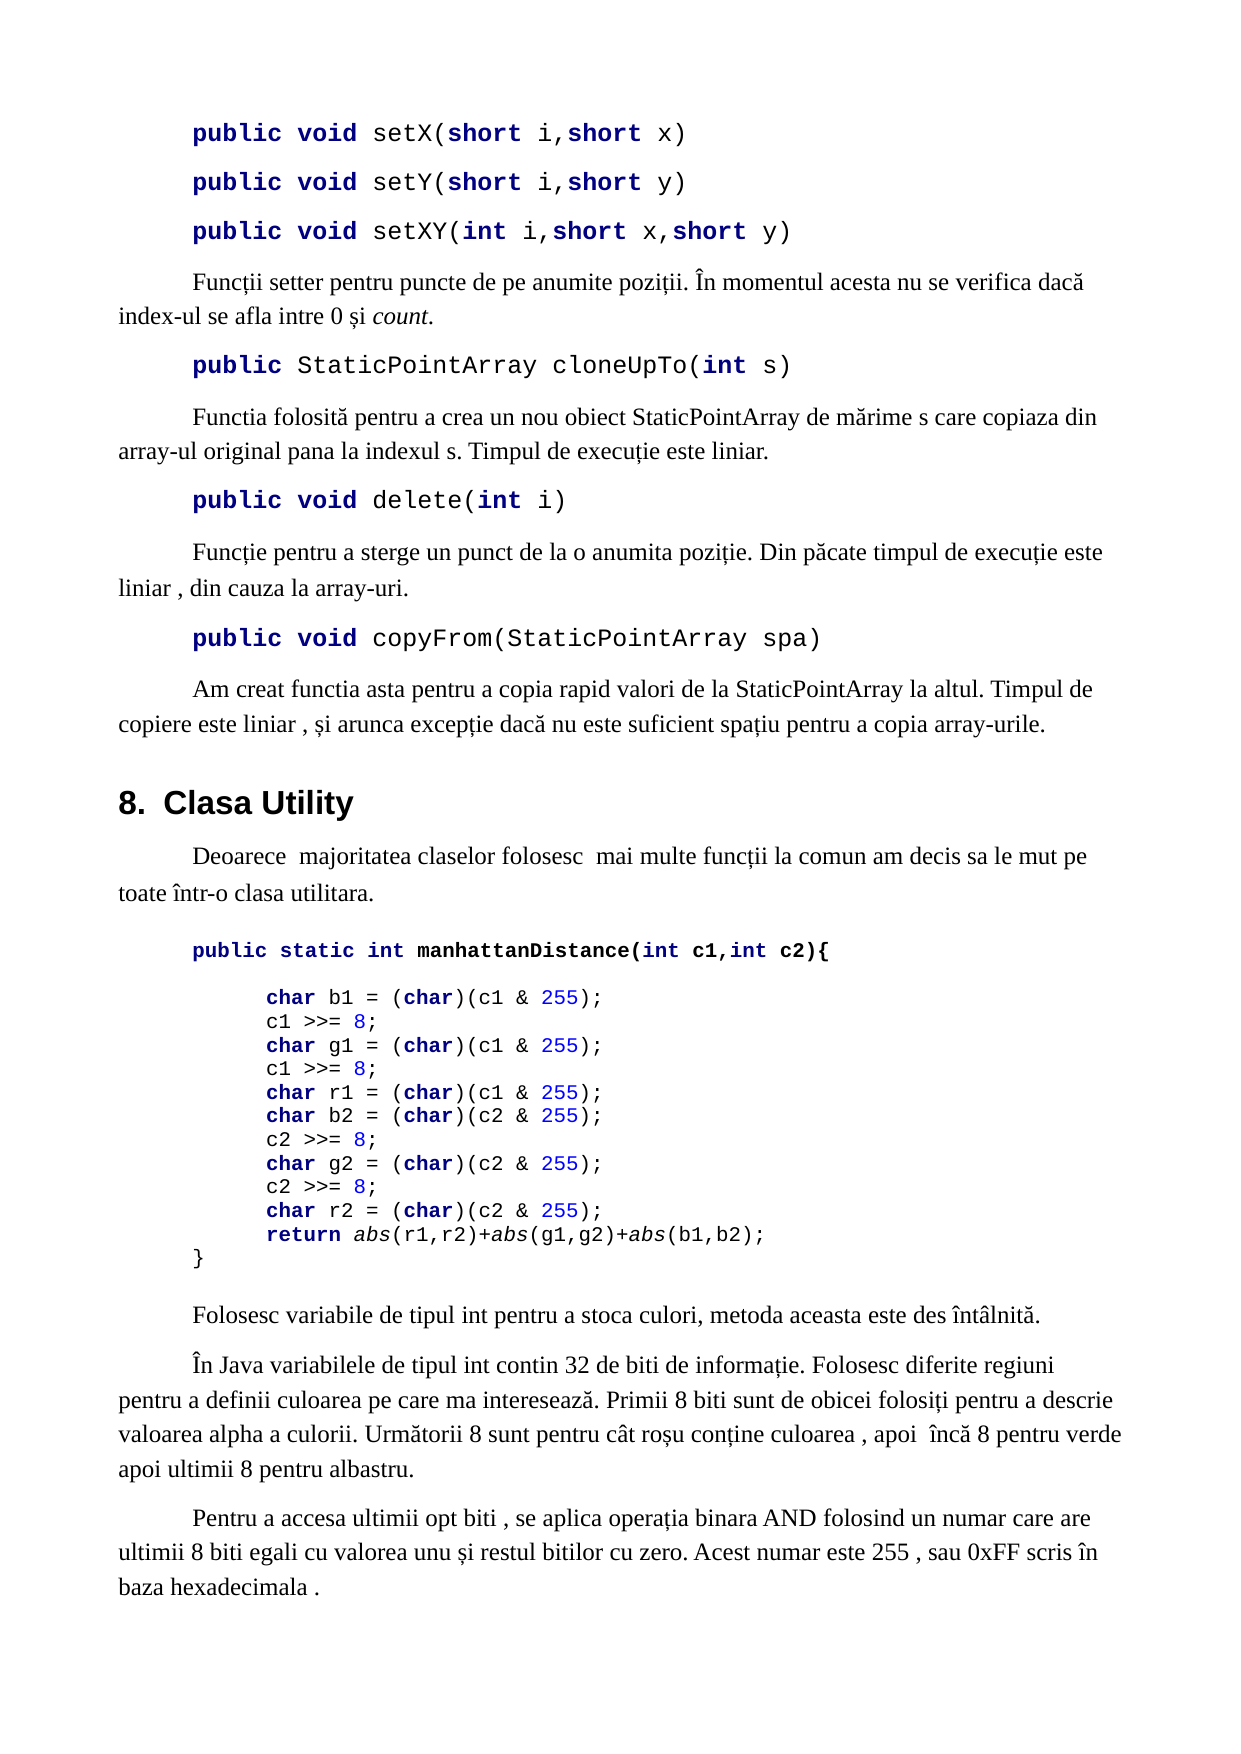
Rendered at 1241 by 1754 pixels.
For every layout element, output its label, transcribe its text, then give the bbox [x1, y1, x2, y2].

text char b1 = (char)(c1 & 255); [118, 987, 1122, 1011]
text Functia folosită pentru a crea un nou obiect StaticPointArray de mărime s care copiaza din array-ul original pana la indexul s. Timpul de execuție este liniar. [118, 402, 1122, 465]
text Pentru a accesa ultimii opt biti , se aplica operația binara AND folosind un numar care are ultimii 8 biti egali cu valorea unu și restul bitilor cu zero. Acest numar este 255 , sau 0xFF scris în baza hexadecimala . [118, 1503, 1122, 1601]
text Folosesc variabile de tipul int pentru a stoca culori, metoda aceasta este des întâlnită. [118, 1301, 1122, 1330]
text public void delete(int i) [118, 485, 1122, 516]
text Funcții setter pentru puncte de pe anumite poziții. În momentul acesta nu se verifica dacă index-ul se afla intre 0 și count. [118, 267, 1122, 330]
text c1 >>= 8; [118, 1058, 1122, 1082]
text char g1 = (char)(c1 & 255); [118, 1034, 1122, 1058]
text char r1 = (char)(c1 & 255); [118, 1082, 1122, 1106]
text Deoarece majoritatea claselor folosesc mai multe funcții la comun am decis sa le mut pe toate într-o clasa utilitara. [118, 834, 1122, 906]
text c1 >>= 8; [118, 1011, 1122, 1034]
text public void setY(short i,short y) [118, 170, 1122, 198]
text c2 >>= 8; [118, 1129, 1122, 1153]
text public StaticPointArray cloneUpTo(int s) [118, 350, 1122, 381]
text public void setXY(int i,short x,short y) [118, 218, 1122, 247]
text char b2 = (char)(c2 & 255); [118, 1106, 1122, 1129]
subtitle Clasa Utility [118, 783, 1122, 821]
text public static int manhattanDistance(int c1,int c2){ [118, 927, 1122, 965]
text c2 >>= 8; [118, 1176, 1122, 1200]
text public void copyFrom(StaticPointArray spa) [118, 623, 1122, 653]
text return abs(r1,r2)+abs(g1,g2)+abs(b1,b2); [118, 1224, 1122, 1247]
text char r2 = (char)(c2 & 255); [118, 1200, 1122, 1224]
text În Java variabilele de tipul int contin 32 de biti de informație. Folosesc diferite regiuni pentru a definii culoarea pe care ma interesează. Primii 8 biti sunt de obicei folosiți pentru a descrie valoarea alpha a culorii. Următorii 8 sunt pentru cât roșu conține culoarea , apoi încă 8 pentru verde apoi ultimii 8 pentru albastru. [118, 1351, 1122, 1483]
text } [118, 1247, 1122, 1271]
text public void setX(short i,short x) [118, 118, 1122, 149]
text Funcție pentru a sterge un punct de la o anumita poziție. Din păcate timpul de execuție este liniar , din cauza la array-uri. [118, 537, 1122, 602]
text Am creat functia asta pentru a copia rapid valori de la StaticPointArray la altul. Timpul de copiere este liniar , și arunca excepție dacă nu este suficient spațiu pentru a copia array-urile. [118, 674, 1122, 737]
text char g2 = (char)(c2 & 255); [118, 1153, 1122, 1176]
